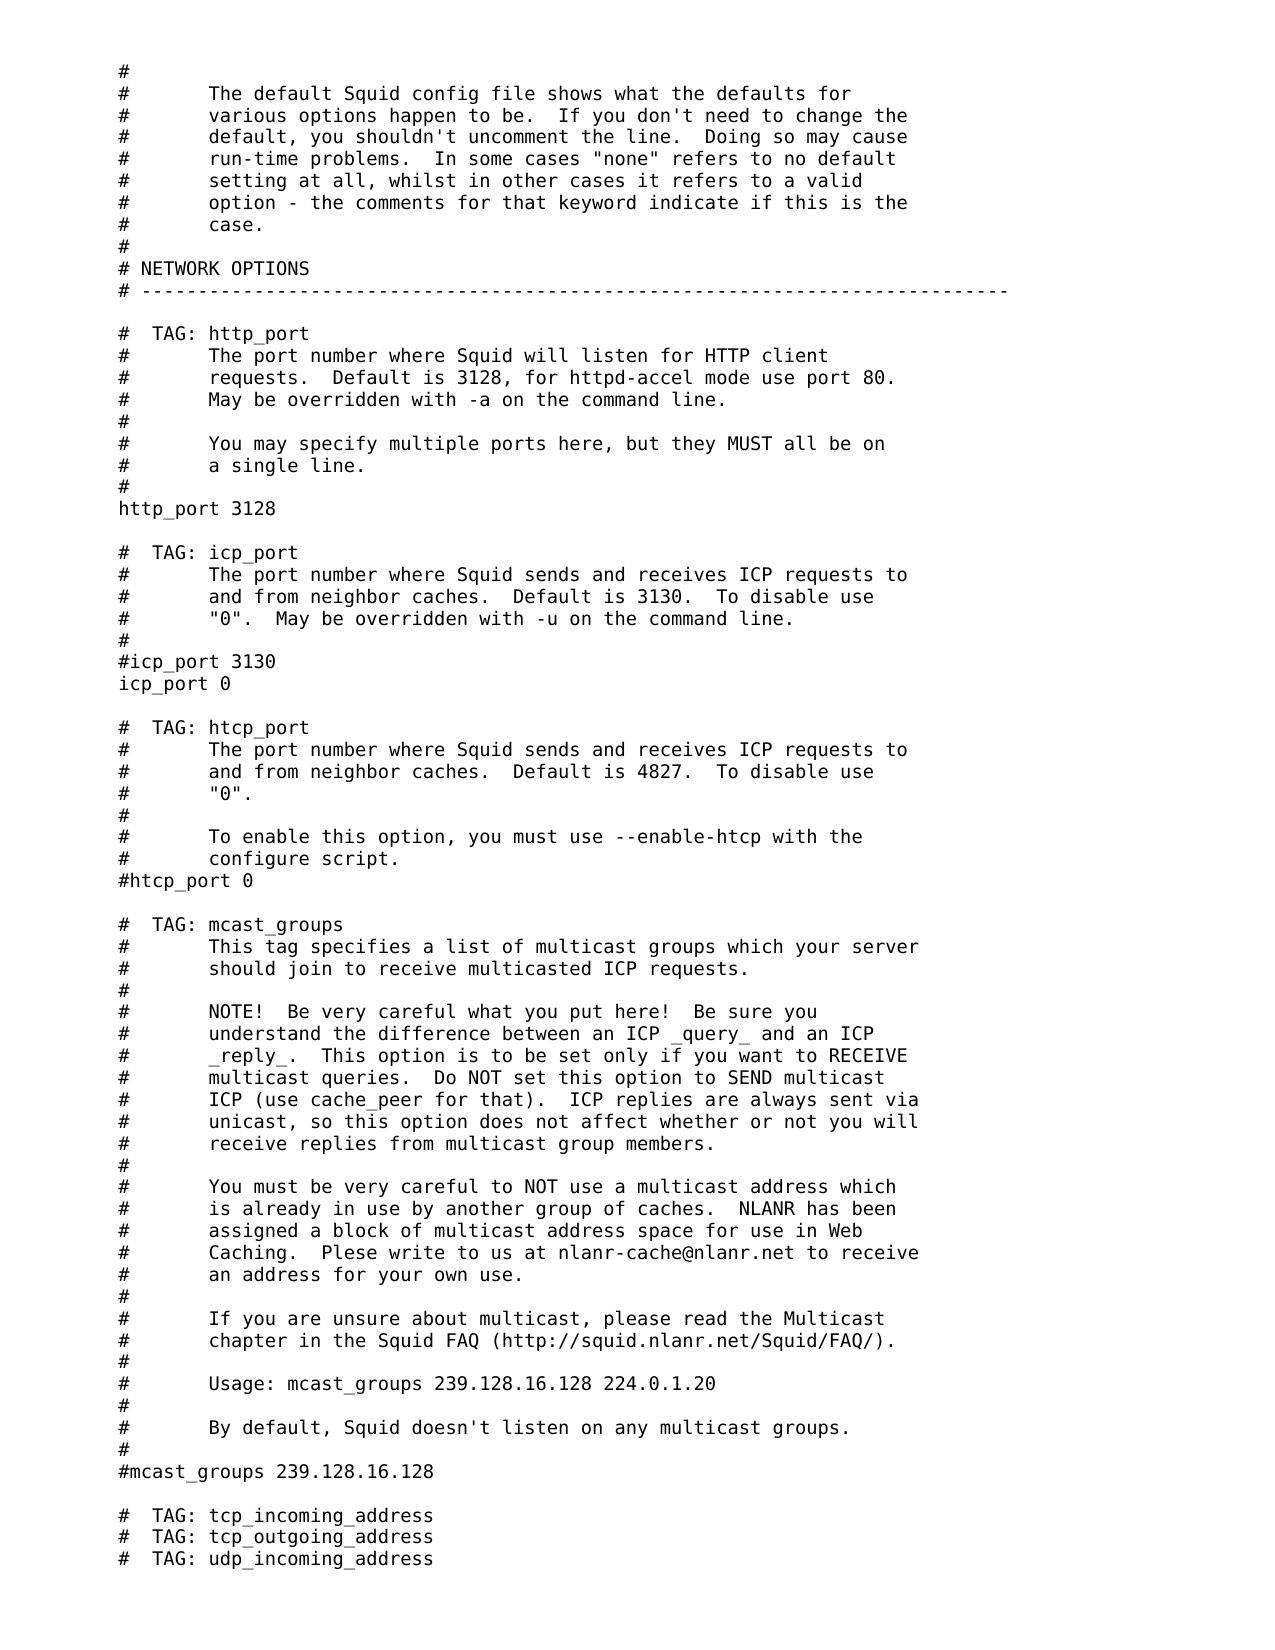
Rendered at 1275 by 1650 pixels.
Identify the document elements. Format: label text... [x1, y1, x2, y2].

text # [118, 1352, 1192, 1373]
text # is already in use by another group of caches. NLANR has been [118, 1198, 1192, 1220]
text # understand the difference between an ICP _query_ and an ICP [118, 1023, 1192, 1045]
text icp_port 0 [118, 673, 1192, 695]
text # The port number where Squid will listen for HTTP client [118, 345, 1192, 367]
text # setting at all, whilst in other cases it refers to a valid [118, 170, 1192, 192]
text #mcast_groups 239.128.16.128 [118, 1461, 1192, 1483]
text # ----------------------------------------------------------------------------- [118, 280, 1192, 302]
text # [118, 1155, 1192, 1177]
text # NETWORK OPTIONS [118, 258, 1192, 280]
text # To enable this option, you must use --enable-htcp with the [118, 827, 1192, 848]
text # TAG: htcp_port [118, 717, 1192, 739]
text # and from neighbor caches. Default is 3130. To disable use [118, 586, 1192, 608]
text # "0". [118, 783, 1192, 805]
text # [118, 411, 1192, 433]
text # _reply_. This option is to be set only if you want to RECEIVE [118, 1045, 1192, 1067]
text # [118, 980, 1192, 1002]
text # case. [118, 214, 1192, 236]
text # "0". May be overridden with -u on the command line. [118, 608, 1192, 630]
text # TAG: icp_port [118, 542, 1192, 564]
text # chapter in the Squid FAQ (http://squid.nlanr.net/Squid/FAQ/). [118, 1330, 1192, 1352]
text # option - the comments for that keyword indicate if this is the [118, 192, 1192, 214]
text # assigned a block of multicast address space for use in Web [118, 1220, 1192, 1242]
text # If you are unsure about multicast, please read the Multicast [118, 1308, 1192, 1330]
text # [118, 1395, 1192, 1417]
text # an address for your own use. [118, 1264, 1192, 1286]
text # a single line. [118, 455, 1192, 477]
text # This tag specifies a list of multicast groups which your server [118, 936, 1192, 958]
text # TAG: tcp_incoming_address [118, 1505, 1192, 1527]
text # Caching. Plese write to us at nlanr-cache@nlanr.net to receive [118, 1242, 1192, 1264]
text #icp_port 3130 [118, 652, 1192, 673]
text # [118, 1439, 1192, 1461]
text # The default Squid config file shows what the defaults for [118, 83, 1192, 105]
text # The port number where Squid sends and receives ICP requests to [118, 739, 1192, 761]
text # TAG: mcast_groups [118, 914, 1192, 936]
text # [118, 236, 1192, 258]
text # [118, 61, 1192, 83]
text # TAG: tcp_outgoing_address [118, 1527, 1192, 1548]
text # [118, 805, 1192, 827]
text # [118, 477, 1192, 498]
text # ICP (use cache_peer for that). ICP replies are always sent via [118, 1089, 1192, 1111]
text # receive replies from multicast group members. [118, 1133, 1192, 1155]
text # various options happen to be. If you don't need to change the [118, 105, 1192, 127]
text # requests. Default is 3128, for httpd-accel mode use port 80. [118, 367, 1192, 389]
text # TAG: udp_incoming_address [118, 1548, 1192, 1570]
text # Usage: mcast_groups 239.128.16.128 224.0.1.20 [118, 1373, 1192, 1395]
text http_port 3128 [118, 498, 1192, 520]
text # TAG: http_port [118, 323, 1192, 345]
text # [118, 1286, 1192, 1308]
text # The port number where Squid sends and receives ICP requests to [118, 564, 1192, 586]
text # NOTE! Be very careful what you put here! Be sure you [118, 1002, 1192, 1023]
text # May be overridden with -a on the command line. [118, 389, 1192, 411]
text # By default, Squid doesn't listen on any multicast groups. [118, 1417, 1192, 1439]
text # multicast queries. Do NOT set this option to SEND multicast [118, 1067, 1192, 1089]
text # default, you shouldn't uncomment the line. Doing so may cause [118, 127, 1192, 148]
text # [118, 630, 1192, 652]
text # should join to receive multicasted ICP requests. [118, 958, 1192, 980]
text # configure script. [118, 848, 1192, 870]
text # You must be very careful to NOT use a multicast address which [118, 1177, 1192, 1198]
text # run-time problems. In some cases "none" refers to no default [118, 148, 1192, 170]
text #htcp_port 0 [118, 870, 1192, 892]
text # and from neighbor caches. Default is 4827. To disable use [118, 761, 1192, 783]
text # unicast, so this option does not affect whether or not you will [118, 1111, 1192, 1133]
text # You may specify multiple ports here, but they MUST all be on [118, 433, 1192, 455]
